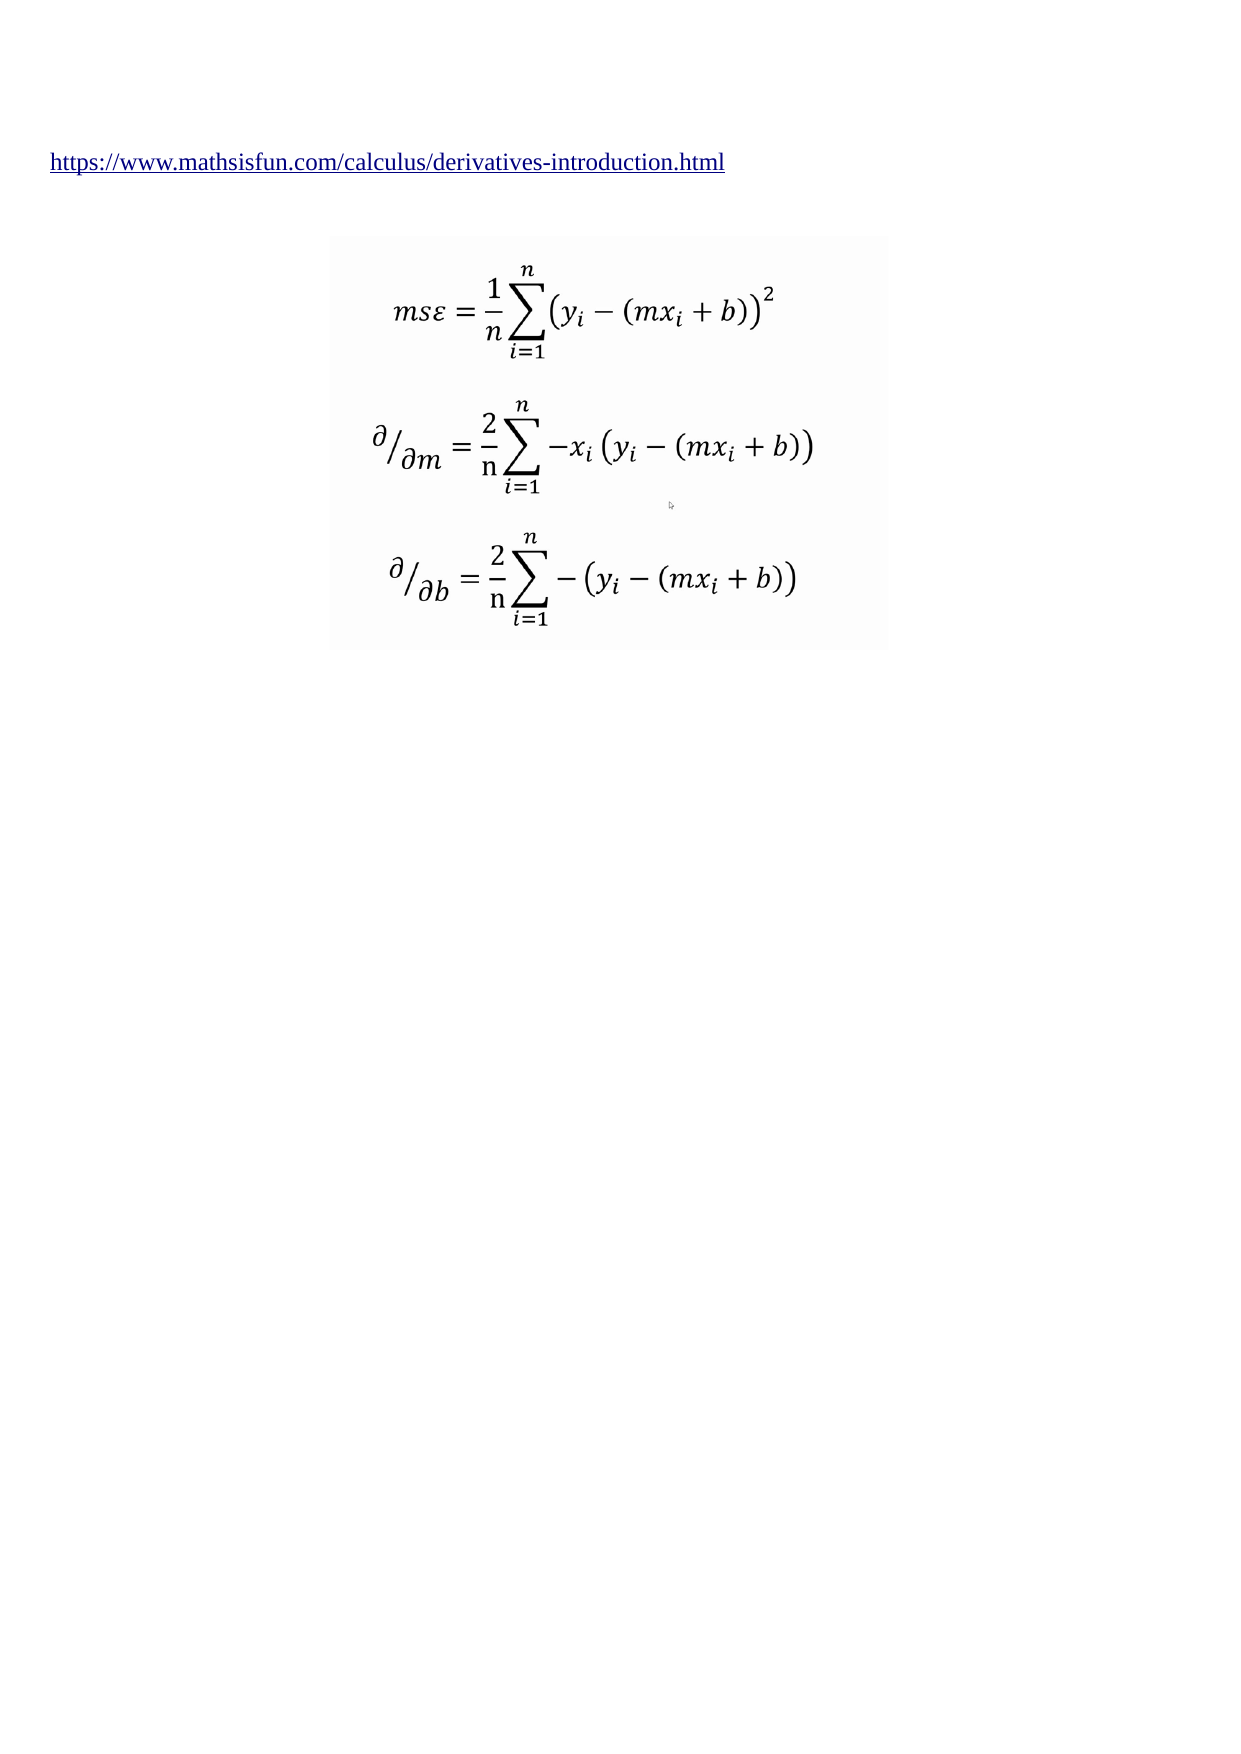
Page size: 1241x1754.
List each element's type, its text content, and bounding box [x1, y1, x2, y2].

picture [329, 236, 889, 650]
text https://www.mathsisfun.com/calculus/derivatives-introduction.html [50, 147, 1184, 176]
